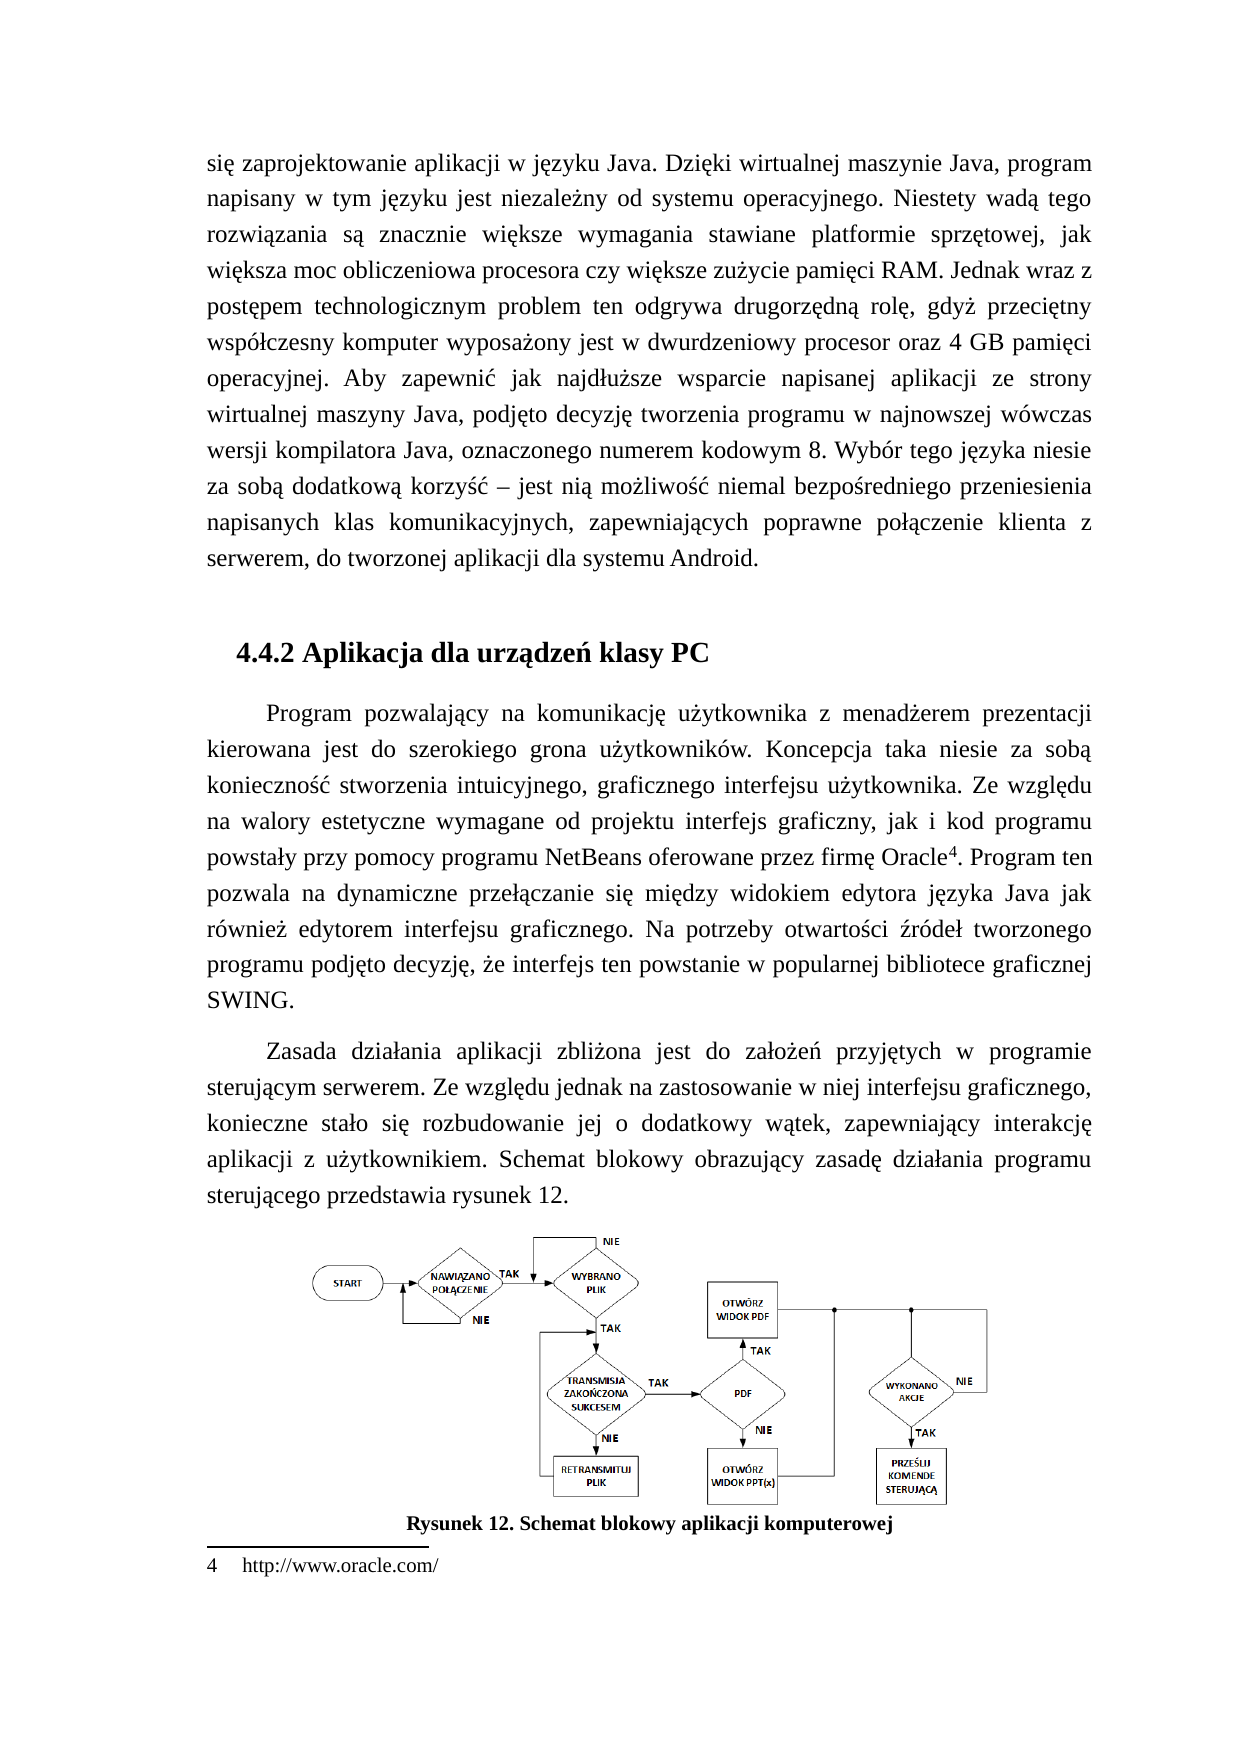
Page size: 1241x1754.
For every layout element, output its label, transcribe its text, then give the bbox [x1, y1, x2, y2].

text Program pozwalający na komunikację użytkownika z menadżerem prezentacji kierowana jest do szerokiego grona użytkowników. Koncepcja taka niesie za sobą konieczność stworzenia intuicyjnego, graficznego interfejsu użytkownika. Ze względu na walory estetyczne wymagane od projektu interfejs graficzny, jak i kod programu powstały przy pomocy programu NetBeans oferowane przez firmę Oracle. Program ten pozwala na dynamiczne przełączanie się między widokiem edytora języka Java jak również edytorem interfejsu graficznego. Na potrzeby otwartości źródeł tworzonego programu podjęto decyzję, że interfejs ten powstanie w popularnej bibliotece graficznej SWING. [207, 698, 1093, 1014]
text się zaprojektowanie aplikacji w języku Java. Dzięki wirtualnej maszynie Java, program napisany w tym języku jest niezależny od systemu operacyjnego. Niestety wadą tego rozwiązania są znacznie większe wymagania stawiane platformie sprzętowej, jak większa moc obliczeniowa procesora czy większe zużycie pamięci RAM. Jednak wraz z postępem technologicznym problem ten odgrywa drugorzędną rolę, gdyż przeciętny współczesny komputer wyposażony jest w dwurdzeniowy procesor oraz 4 GB pamięci operacyjnej. Aby zapewnić jak najdłuższe wsparcie napisanej aplikacji ze strony wirtualnej maszyny Java, podjęto decyzję tworzenia programu w najnowszej wówczas wersji kompilatora Java, oznaczonego numerem kodowym 8. Wybór tego języka niesie za sobą dodatkową korzyść – jest nią możliwość niemal bezpośredniego przeniesienia napisanych klas komunikacyjnych, zapewniających poprawne połączenie klienta z serwerem, do tworzonej aplikacji dla systemu Android. [207, 148, 1093, 572]
text Rysunek 12. Schemat blokowy aplikacji komputerowej [207, 1505, 1093, 1535]
subtitle 4.4.2 Aplikacja dla urządzeń klasy PC [207, 635, 1093, 668]
picture [310, 1230, 989, 1505]
text Zasada działania aplikacji zbliżona jest do założeń przyjętych w programie sterującym serwerem. Ze względu jednak na zastosowanie w niej interfejsu graficznego, konieczne stało się rozbudowanie jej o dodatkowy wątek, zapewniający interakcję aplikacji z użytkownikiem. Schemat blokowy obrazujący zasadę działania programu sterującego przedstawia rysunek 12. [207, 1036, 1093, 1209]
text http://www.oracle.com/ [207, 1553, 1093, 1577]
